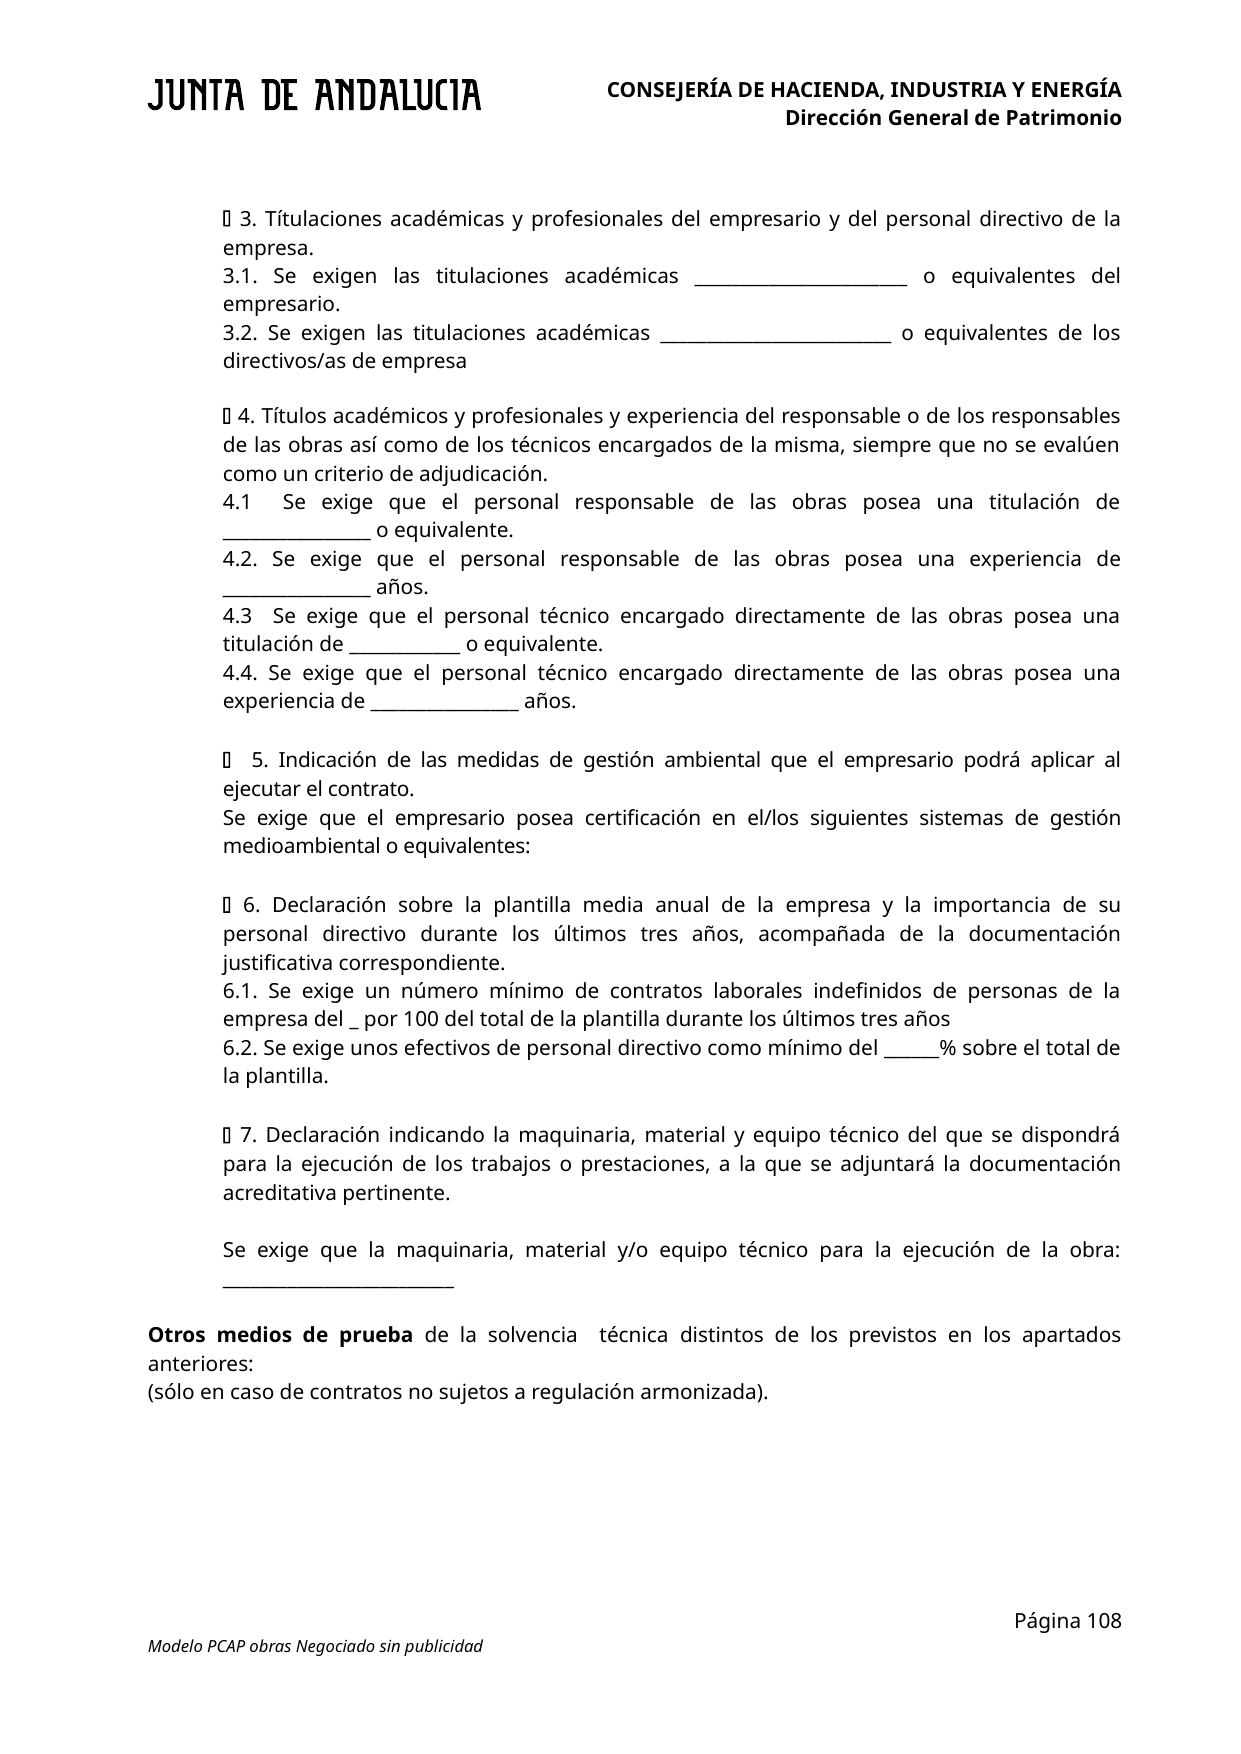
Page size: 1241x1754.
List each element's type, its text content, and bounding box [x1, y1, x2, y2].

text (sólo en caso de contratos no sujetos a regulación armonizada). [148, 1377, 1122, 1406]
text 6.1. Se exige un número mínimo de contratos laborales indefinidos de personas de la empresa del _ por 100 del total de la plantilla durante los últimos tres años [223, 976, 1122, 1033]
text 4.3 Se exige que el personal técnico encargado directamente de las obras posea una titulación de ____________ o equivalente. [223, 601, 1122, 658]
text 4.1 Se exige que el personal responsable de las obras posea una titulación de ________________ o equivalente. [223, 487, 1122, 544]
text c 6. Declaración sobre la plantilla media anual de la empresa y la importancia de su personal directivo durante los últimos tres años, acompañada de la documentación justificativa correspondiente. [223, 888, 1122, 976]
text c 7. Declaración indicando la maquinaria, material y equipo técnico del que se dispondrá para la ejecución de los trabajos o prestaciones, a la que se adjuntará la documentación acreditativa pertinente. [223, 1118, 1122, 1206]
text Se exige que el empresario posea certificación en el/los siguientes sistemas de gestión medioambiental o equivalentes: [223, 803, 1122, 859]
text 4.2. Se exige que el personal responsable de las obras posea una experiencia de ________________ años. [223, 544, 1122, 601]
text c 4. Títulos académicos y profesionales y experiencia del responsable o de los responsables de las obras así como de los técnicos encargados de la misma, siempre que no se evalúen como un criterio de adjudicación. [223, 399, 1122, 487]
text 3.1. Se exigen las titulaciones académicas _______________________ o equivalentes del empresario. [223, 261, 1122, 318]
text 4.4. Se exige que el personal técnico encargado directamente de las obras posea una experiencia de ________________ años. [223, 658, 1122, 714]
text Se exige que la maquinaria, material y/o equipo técnico para la ejecución de la obra: _________________________ [223, 1235, 1122, 1292]
text c 3. Títulaciones académicas y profesionales del empresario y del personal directivo de la empresa. [223, 201, 1122, 261]
text 3.2. Se exigen las titulaciones académicas _________________________ o equivalentes de los directivos/as de empresa [223, 318, 1122, 375]
text 6.2. Se exige unos efectivos de personal directivo como mínimo del ______% sobre el total de la plantilla. [223, 1033, 1122, 1090]
text Otros medios de prueba de la solvencia técnica distintos de los previstos en los apartados anteriores: [148, 1320, 1122, 1377]
text c 5. Indicación de las medidas de gestión ambiental que el empresario podrá aplicar al ejecutar el contrato. [223, 743, 1122, 803]
